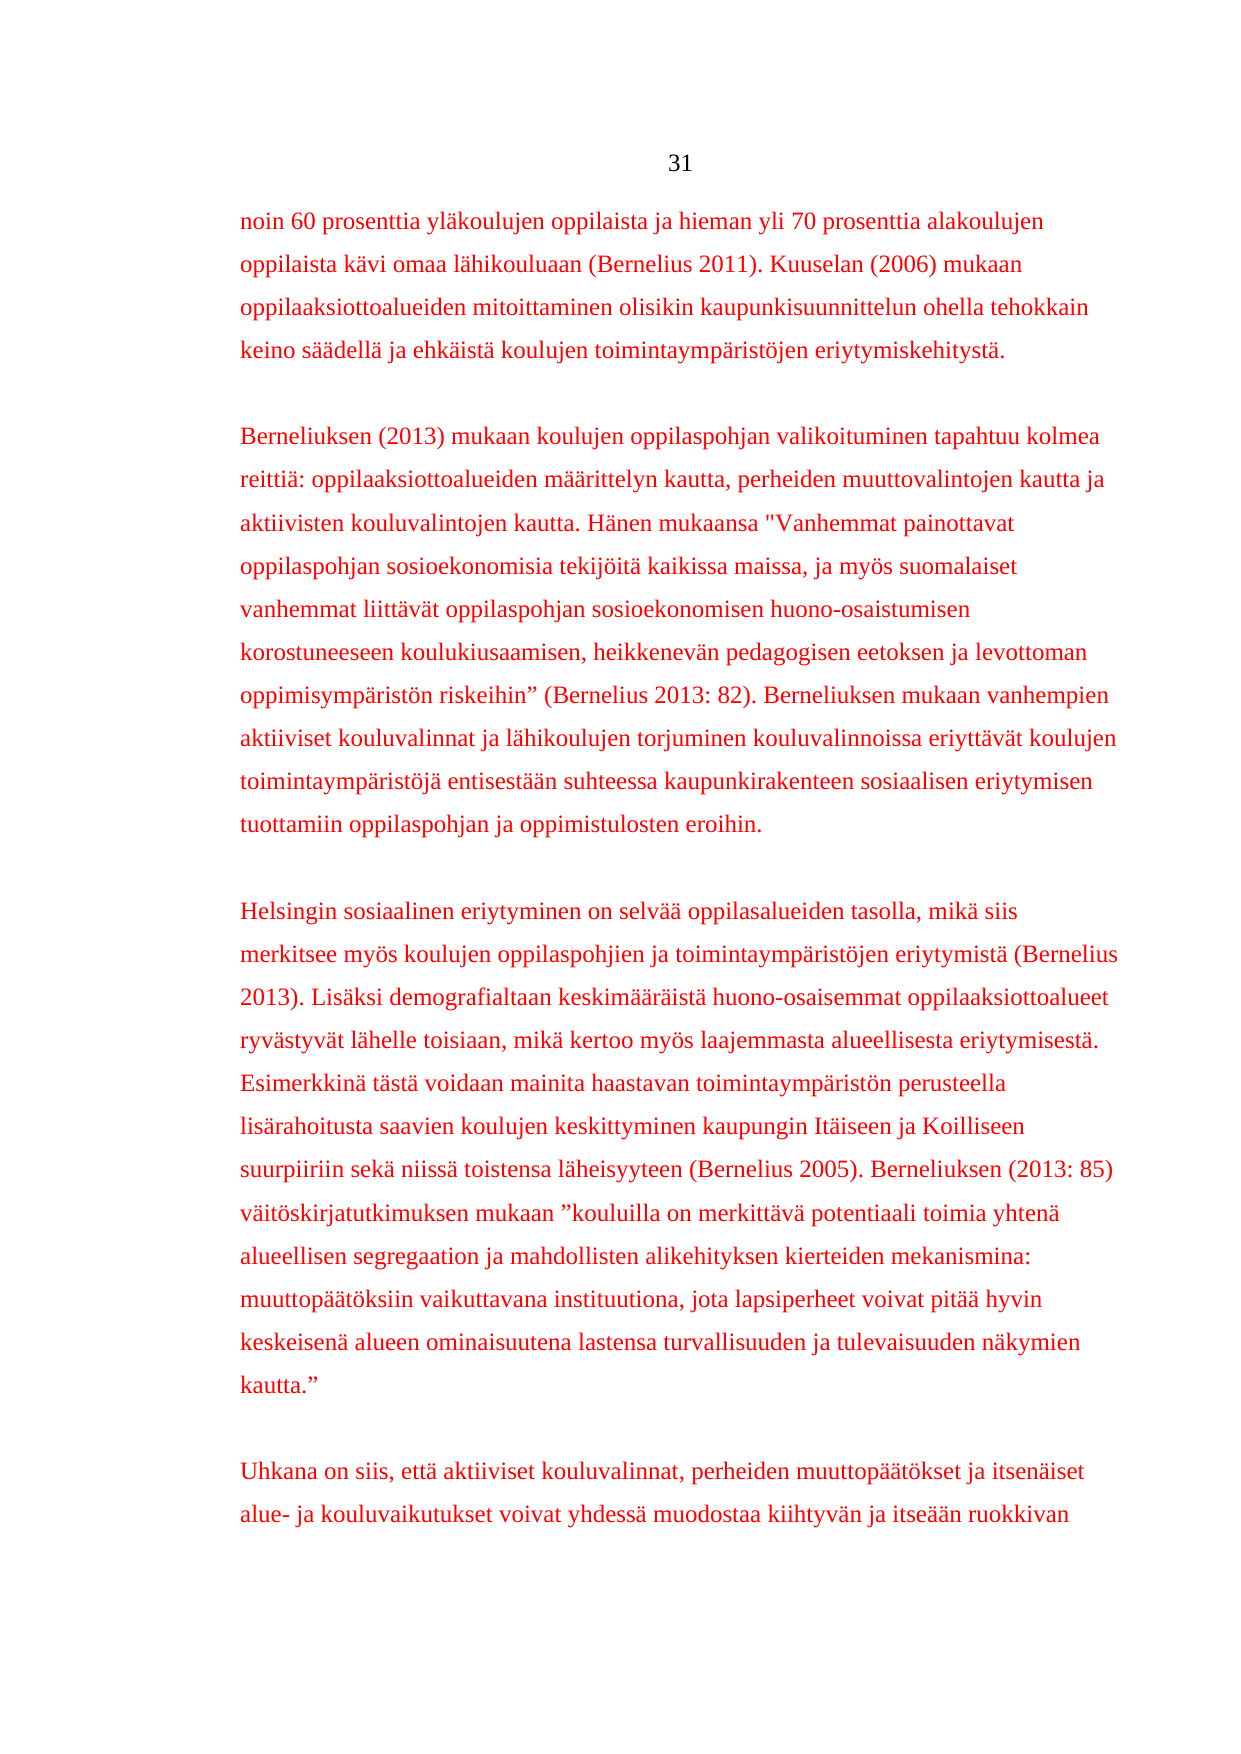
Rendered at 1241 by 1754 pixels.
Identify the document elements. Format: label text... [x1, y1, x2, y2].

text Berneliuksen (2013) mukaan koulujen oppilaspohjan valikoituminen tapahtuu kolmea reittiä: oppilaaksiottoalueiden määrittelyn kautta, perheiden muuttovalintojen kautta ja aktiivisten kouluvalintojen kautta. Hänen mukaansa "Vanhemmat painottavat oppilaspohjan sosioekonomisia tekijöitä kaikissa maissa, ja myös suomalaiset vanhemmat liittävät oppilaspohjan sosioekonomisen huono-osaistumisen korostuneeseen koulukiusaamisen, heikkenevän pedagogisen eetoksen ja levottoman oppimisympäristön riskeihin” (Bernelius 2013: 82). Berneliuksen mukaan vanhempien aktiiviset kouluvalinnat ja lähikoulujen torjuminen kouluvalinnoissa eriyttävät koulujen toimintaympäristöjä entisestään suhteessa kaupunkirakenteen sosiaalisen eriytymisen tuottamiin oppilaspohjan ja oppimistulosten eroihin. [240, 421, 1121, 838]
text noin 60 prosenttia yläkoulujen oppilaista ja hieman yli 70 prosenttia alakoulujen oppilaista kävi omaa lähikouluaan (Bernelius 2011). Kuuselan (2006) mukaan oppilaaksiottoalueiden mitoittaminen olisikin kaupunkisuunnittelun ohella tehokkain keino säädellä ja ehkäistä koulujen toimintaympäristöjen eriytymiskehitystä. [240, 206, 1121, 364]
text Uhkana on siis, että aktiiviset kouluvalinnat, perheiden muuttopäätökset ja itsenäiset alue- ja kouluvaikutukset voivat yhdessä muodostaa kiihtyvän ja itseään ruokkivan [240, 1456, 1121, 1528]
text Helsingin sosiaalinen eriytyminen on selvää oppilasalueiden tasolla, mikä siis merkitsee myös koulujen oppilaspohjien ja toimintaympäristöjen eriytymistä (Bernelius 2013). Lisäksi demografialtaan keskimääräistä huono-osaisemmat oppilaaksiottoalueet ryvästyvät lähelle toisiaan, mikä kertoo myös laajemmasta alueellisesta eriytymisestä. Esimerkkinä tästä voidaan mainita haastavan toimintaympäristön perusteella lisärahoitusta saavien koulujen keskittyminen kaupungin Itäiseen ja Koilliseen suurpiiriin sekä niissä toistensa läheisyyteen (Bernelius 2005). Berneliuksen (2013: 85) väitöskirjatutkimuksen mukaan ”kouluilla on merkittävä potentiaali toimia yhtenä alueellisen segregaation ja mahdollisten alikehityksen kierteiden mekanismina: muuttopäätöksiin vaikuttavana instituutiona, jota lapsiperheet voivat pitää hyvin keskeisenä alueen ominaisuutena lastensa turvallisuuden ja tulevaisuuden näkymien kautta.” [240, 896, 1121, 1399]
